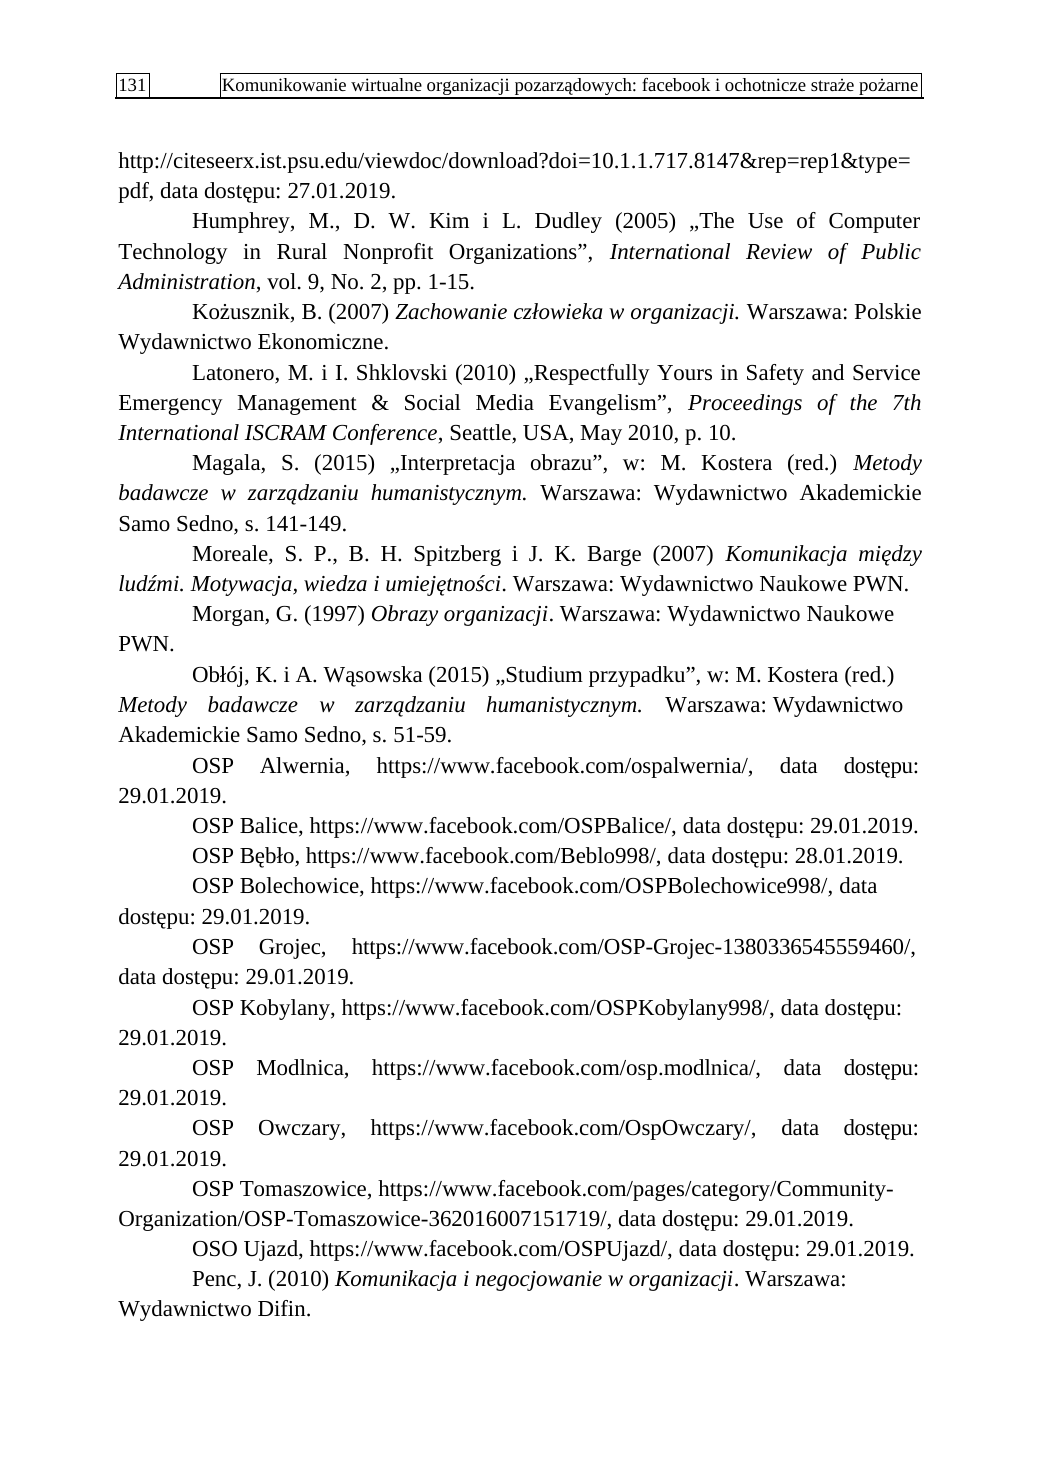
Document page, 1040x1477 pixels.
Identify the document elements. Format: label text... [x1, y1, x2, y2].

text OSP Modlnica, https://www.facebook.com/osp.modlnica/, data dostępu: 29.01.2019. [118, 1054, 921, 1111]
text Moreale, S. P., B. H. Spitzberg i J. K. Barge (2007) Komunikacja między ludźmi. Motywacja, wiedza i umiejętności. Warszawa: Wydawnictwo Naukowe PWN. [118, 540, 922, 597]
text PWN. [118, 631, 933, 657]
text OSP Balice, https://www.facebook.com/OSPBalice/, data dostępu: 29.01.2019. OSP Bębło, https://www.facebook.com/Beblo998/, data dostępu: 28.01.2019. [192, 812, 933, 869]
text Humphrey, M., D. W. Kim i L. Dudley (2005) „The Use of Computer Technology in Rural Nonprofit Organizations”, International Review of Public Administration, vol. 9, No. 2, pp. 1-15. [118, 208, 921, 294]
text OSP Bolechowice, https://www.facebook.com/OSPBolechowice998/, data dostępu: 29.01.2019. [118, 873, 933, 929]
text Obłój, K. i A. Wąsowska (2015) „Studium przypadku”, w: M. Kostera (red.) [192, 661, 933, 687]
text OSP Tomaszowice, https://www.facebook.com/pages/category/Community- Organization/OSP-Tomaszowice-362016007151719/, data dostępu: 29.01.2019. [118, 1175, 922, 1231]
text OSP Owczary, https://www.facebook.com/OspOwczary/, data dostępu: 29.01.2019. [118, 1114, 921, 1171]
text Morgan, G. (1997) Obrazy organizacji. Warszawa: Wydawnictwo Naukowe [192, 600, 933, 627]
text Magala, S. (2015) „Interpretacja obrazu”, w: M. Kostera (red.) Metody badawcze w zarządzaniu humanistycznym. Warszawa: Wydawnictwo Akademickie Samo Sedno, s. 141-149. [118, 449, 922, 536]
text Latonero, M. i I. Shklovski (2010) „Respectfully Yours in Safety and Service Emergency Management & Social Media Evangelism”, Proceedings of the 7th International ISCRAM Conference, Seattle, USA, May 2010, p. 10. [118, 359, 922, 445]
text Wydawnictwo Difin. [118, 1296, 933, 1322]
text OSP Alwernia, https://www.facebook.com/ospalwernia/, data dostępu: 29.01.2019. [118, 752, 921, 808]
text http://citeseerx.ist.psu.edu/viewdoc/download?doi=10.1.1.717.8147&rep=rep1&type= pdf, data dostępu: 27.01.2019. [118, 147, 913, 204]
text Metody badawcze w zarządzaniu humanistycznym. Warszawa: Wydawnictwo Akademickie Samo Sedno, s. 51-59. [118, 691, 921, 748]
text OSO Ujazd, https://www.facebook.com/OSPUjazd/, data dostępu: 29.01.2019. Penc, J. (2010) Komunikacja i negocjowanie w organizacji. Warszawa: [192, 1235, 933, 1292]
text OSP Grojec, https://www.facebook.com/OSP-Grojec-1380336545559460/, data dostępu: 29.01.2019. [118, 933, 921, 990]
text OSP Kobylany, https://www.facebook.com/OSPKobylany998/, data dostępu: 29.01.2019. [118, 993, 933, 1050]
text Kożusznik, B. (2007) Zachowanie człowieka w organizacji. Warszawa: Polskie Wydawnictwo Ekonomiczne. [118, 298, 922, 355]
